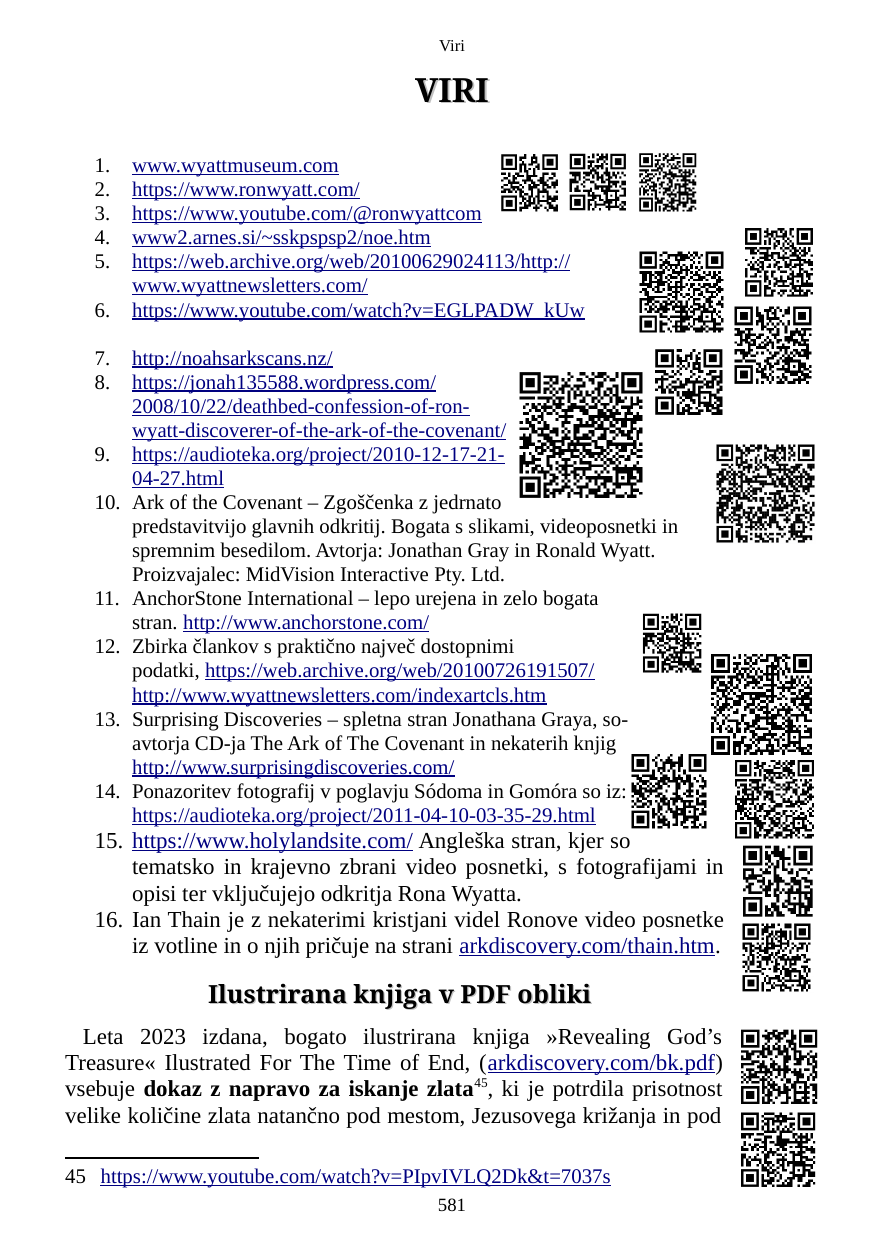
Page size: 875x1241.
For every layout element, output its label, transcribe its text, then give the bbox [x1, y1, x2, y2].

list [698, 153, 839, 177]
picture [731, 303, 816, 389]
picture [642, 613, 702, 673]
list https://www.ronwyatt.com/ [94, 177, 500, 201]
list [816, 346, 839, 370]
list Surprising Discoveries – spletna stran Jonathana Graya, so-avtorja CD-ja The Ark of The Covenant in nekaterih knjig http://www.surprisingdiscoveries.com/ [94, 707, 708, 779]
list http://noahsarkscans.nz/ [94, 346, 653, 370]
list https://audioteka.org/project/2010-12-17-21-04-27.html [94, 442, 516, 490]
subtitle Ilustrirana knjiga v PDF obliki [65, 976, 839, 1010]
picture [638, 152, 698, 212]
picture [715, 443, 816, 544]
picture [740, 1028, 818, 1105]
text https://www.youtube.com/watch?v=PIpvIVLQ2Dk&t=7037s [65, 1164, 739, 1188]
list Ark of the Covenant – Zgoščenka z jedrnato predstavitvijo glavnih odkritij. Bogata s slikami, videoposnetki in spremnim besedilom. Avtorja: Jonathan Gray in Ronald Wyatt. Proizvajalec: MidVision Interactive Pty. Ltd. [94, 490, 839, 586]
list https://www.youtube.com/@ronwyattcom [94, 201, 839, 225]
list Ian Thain je z nekaterimi kristjani videl Ronove video posnetke iz votline in o njih pričuje na strani arkdiscovery.com/thain.htm. [94, 906, 839, 959]
picture [568, 152, 628, 212]
list https://www.holylandsite.com/ Angleška stran, kjer so tematsko in krajevno zbrani video posnetki, s fotografijami in opisi ter vključujejo odkritja Rona Wyatta. [94, 827, 839, 906]
picture [740, 920, 815, 993]
subtitle Viri [65, 66, 839, 112]
list www.wyattmuseum.com [94, 153, 500, 177]
list Zbirka člankov s praktično največ dostopnimi podatki, https://web.archive.org/web/20100726191507/ http://www.wyattnewsletters.com/indexartcls.htm [94, 634, 839, 707]
list [646, 442, 839, 490]
list AnchorStone International – lepo urejena in zelo bogata stran. http://www.anchorstone.com/ [94, 586, 839, 634]
picture [500, 153, 559, 213]
list [698, 177, 839, 201]
picture [516, 371, 646, 500]
list https://www.youtube.com/watch?v=EGLPADW_kUw [94, 297, 638, 322]
list Ponazoritev fotografij v poglavju Sódoma in Gomóra so iz: https://audioteka.org/project/2011-04-10-03-35-29.html [94, 779, 630, 827]
picture [653, 346, 725, 417]
picture [630, 651, 815, 840]
list www2.arnes.si/~sskpspsp2/noe.htm [94, 225, 839, 249]
list [726, 297, 839, 322]
picture [744, 226, 815, 297]
picture [739, 1110, 816, 1188]
picture [638, 248, 726, 335]
list https://web.archive.org/web/20100629024113/http://www.wyattnewsletters.com/ [94, 249, 638, 297]
list https://jonah135588.wordpress.com/2008/10/22/deathbed-confession-of-ron-wyatt-discoverer-of-the-ark-of-the-covenant/ [94, 370, 839, 442]
text Leta 2023 izdana, bogato ilustrirana knjiga »Revealing God’s Treasure« Ilustrated For The Time of End, (arkdiscovery.com/bk.pdf) vsebuje dokaz z napravo za iskanje zlata, ki je potrdila prisotnost velike količine zlata natančno pod mestom, Jezusovega križanja in pod [65, 1023, 839, 1128]
picture [742, 844, 814, 917]
